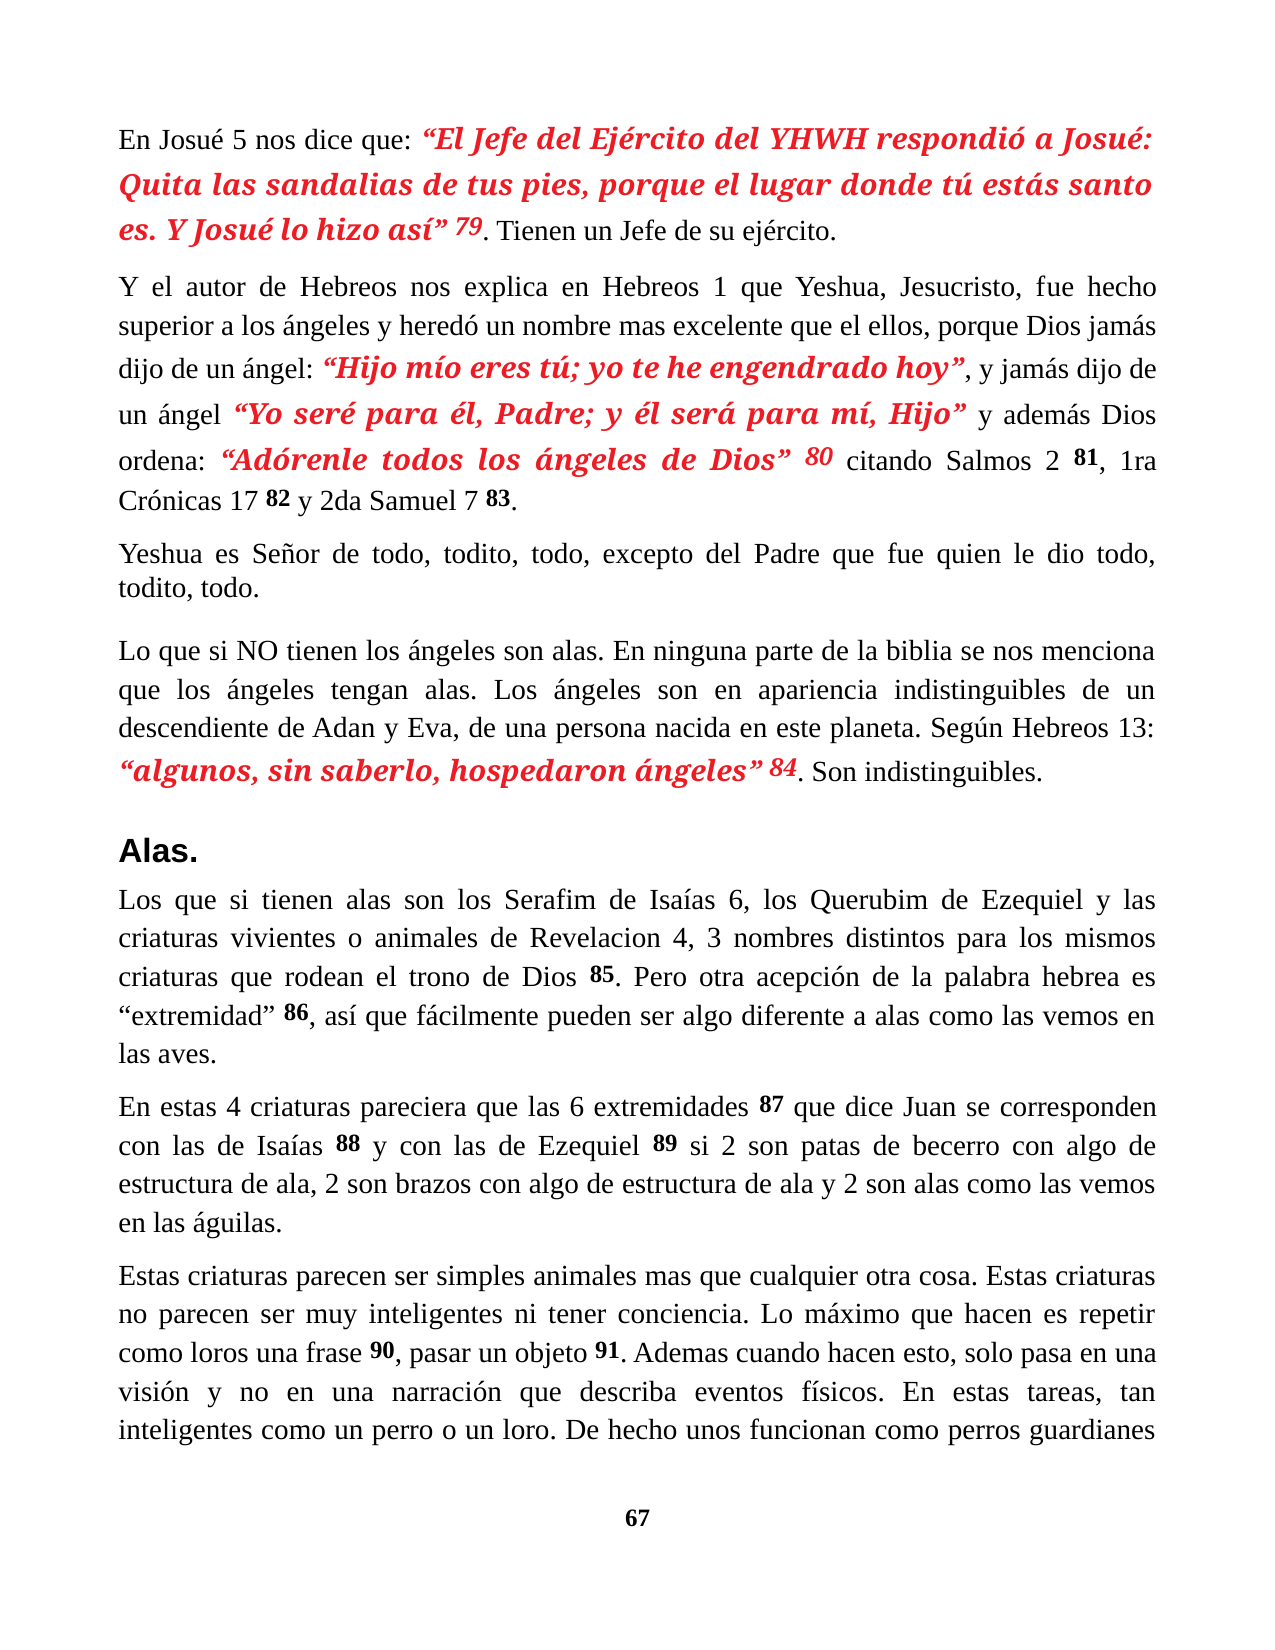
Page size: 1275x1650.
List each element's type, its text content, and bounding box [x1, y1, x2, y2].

text Y el autor de Hebreos nos explica en Hebreos 1 que Yeshua, Jesucristo, fue hecho superior a los ángeles y heredó un nombre mas excelente que el ellos, porque Dios jamás dijo de un ángel: “Hijo mío eres tú; yo te he engendrado hoy”, y jamás dijo de un ángel “Yo seré para él, Padre; y él será para mí, Hijo” y además Dios ordena: “Adórenle todos los ángeles de Dios” citando Salmos 2 , 1ra Crónicas 17 y 2da Samuel 7 . [118, 269, 1157, 517]
text Estas criaturas parecen ser simples animales mas que cualquier otra cosa. Estas criaturas no parecen ser muy inteligentes ni tener conciencia. Lo máximo que hacen es repetir como loros una frase , pasar un objeto . Ademas cuando hacen esto, solo pasa en una visión y no en una narración que describa eventos físicos. En estas tareas, tan inteligentes como un perro o un loro. De hecho unos funcionan como perros guardianes [118, 1258, 1157, 1446]
text En estas 4 criaturas pareciera que las 6 extremidades que dice Juan se corresponden con las de Isaías y con las de Ezequiel si 2 son patas de becerro con algo de estructura de ala, 2 son brazos con algo de estructura de ala y 2 son alas como las vemos en las águilas. [118, 1089, 1157, 1238]
text Los que si tienen alas son los Serafim de Isaías 6, los Querubim de Ezequiel y las criaturas vivientes o animales de Revelacion 4, 3 nombres distintos para los mismos criaturas que rodean el trono de Dios . Pero otra acepción de la palabra hebrea es “extremidad” , así que fácilmente pueden ser algo diferente a alas como las vemos en las aves. [118, 882, 1157, 1070]
text Yeshua es Señor de todo, todito, todo, excepto del Padre que fue quien le dio todo, todito, todo. [118, 537, 1157, 604]
text Lo que si NO tienen los ángeles son alas. En ninguna parte de la biblia se nos menciona que los ángeles tengan alas. Los ángeles son en apariencia indistinguibles de un descendiente de Adan y Eva, de una persona nacida en este planeta. Según Hebreos 13: “algunos, sin saberlo, hospedaron ángeles” . Son indistinguibles. [118, 633, 1157, 789]
text En Josué 5 nos dice que: “El Jefe del Ejército del YHWH respondió a Josué: Quita las sandalias de tus pies, porque el lugar donde tú estás santo es. Y Josué lo hizo así” . Tienen un Jefe de su ejército. [118, 118, 1157, 249]
subtitle Alas. [118, 831, 1157, 869]
